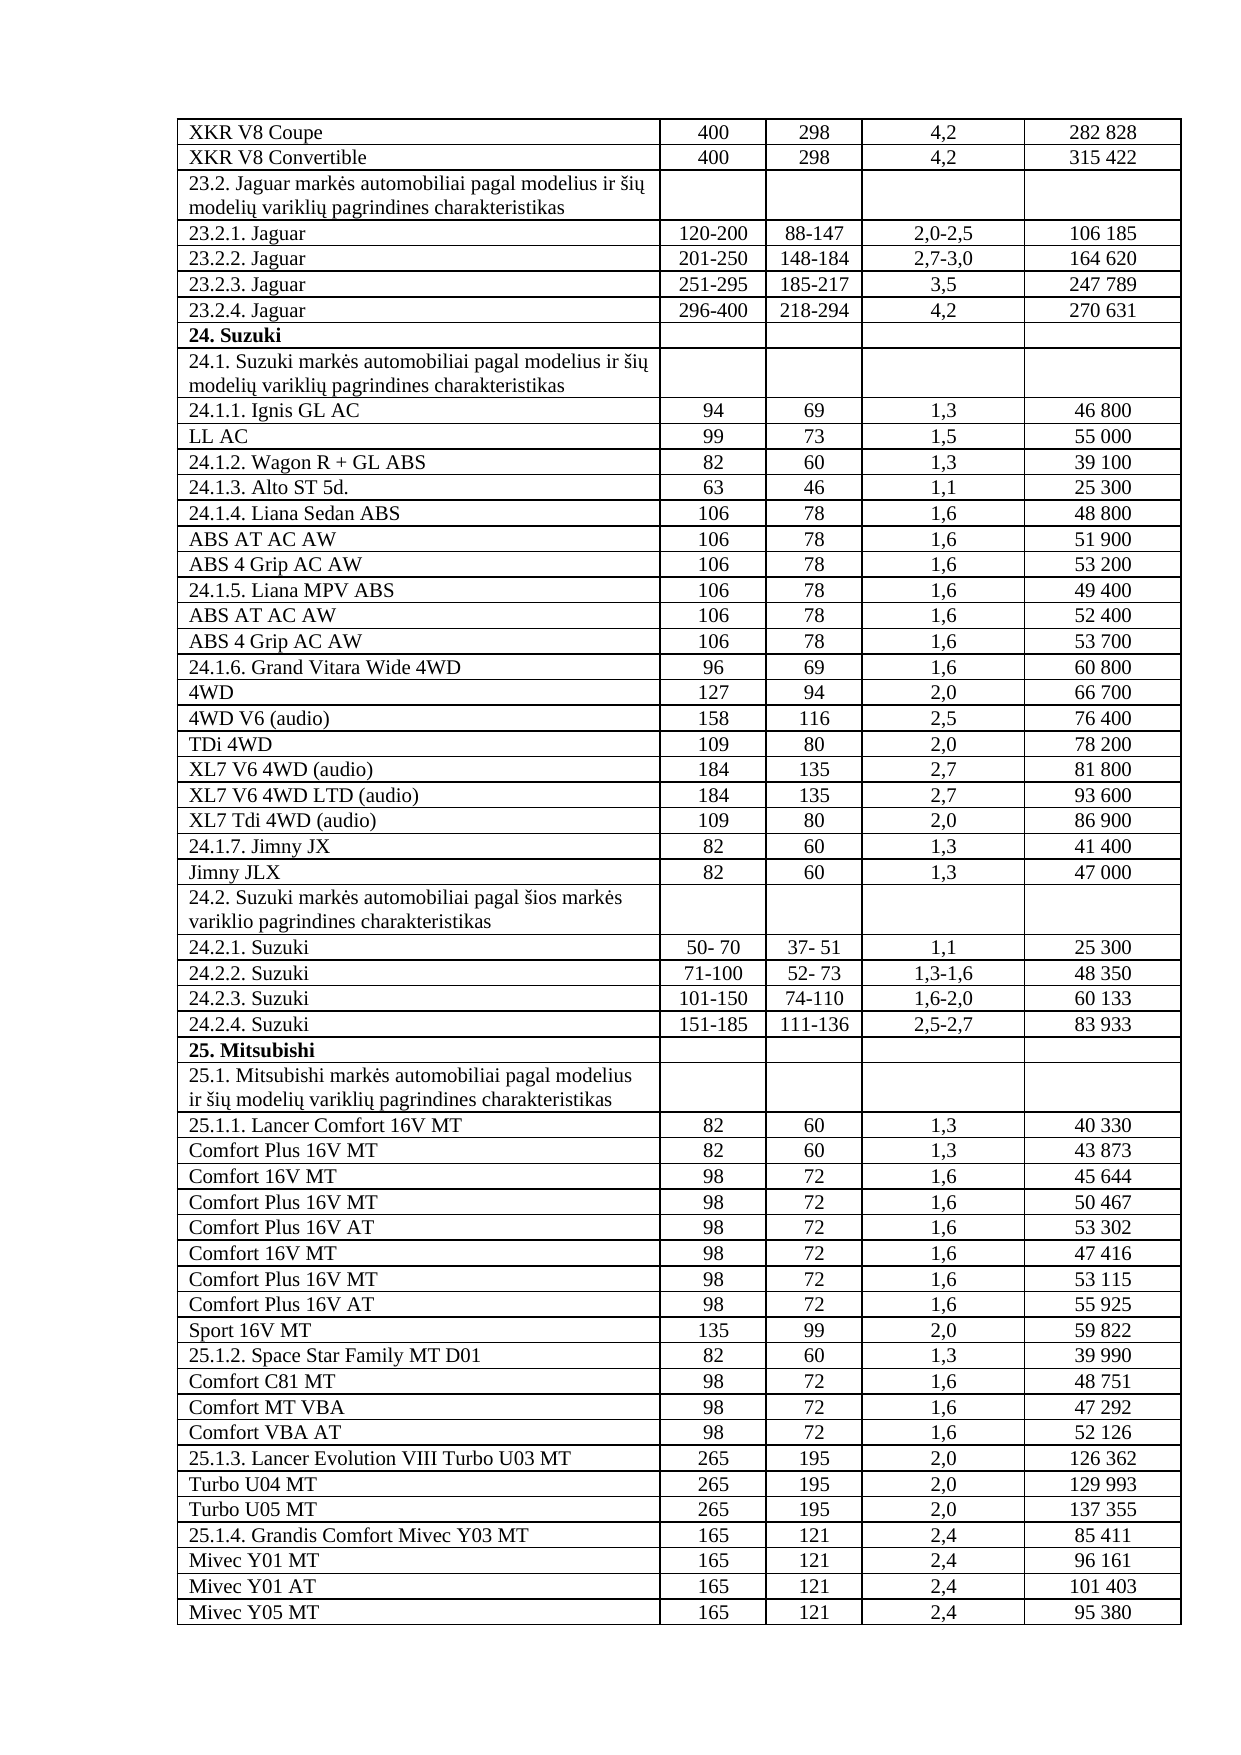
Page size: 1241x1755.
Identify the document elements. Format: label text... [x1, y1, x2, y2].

table_cell 1,6 [863, 1215, 1024, 1239]
table_cell 46 [767, 475, 861, 499]
table_cell 1,3 [863, 860, 1024, 884]
table_cell ABS AT AC AW [178, 527, 659, 551]
table_cell 24.1.1. Ignis GL AC [178, 398, 659, 422]
table_cell 39 990 [1025, 1343, 1180, 1367]
table_cell 23.2.4. Jaguar [178, 298, 659, 322]
table_cell 1,6 [863, 501, 1024, 525]
table_cell 265 [661, 1472, 765, 1496]
table_cell 95 380 [1025, 1600, 1180, 1624]
table_cell 60 133 [1025, 986, 1180, 1010]
table_cell 23.2.1. Jaguar [178, 221, 659, 245]
table_cell [863, 1038, 1024, 1062]
table_cell 24.1.6. Grand Vitara Wide 4WD [178, 655, 659, 679]
table_cell 82 [661, 860, 765, 884]
table_cell 24.1.2. Wagon R + GL ABS [178, 450, 659, 474]
table_cell 98 [661, 1164, 765, 1188]
table_cell 1,3-1,6 [863, 961, 1024, 985]
table_cell 80 [767, 808, 861, 832]
table_cell 1,6 [863, 527, 1024, 551]
table_cell 270 631 [1025, 298, 1180, 322]
table_cell 1,6 [863, 655, 1024, 679]
table_cell 298 [767, 120, 861, 144]
table_cell Comfort Plus 16V AT [178, 1292, 659, 1316]
table_cell ABS 4 Grip AC AW [178, 629, 659, 653]
table_cell 2,7 [863, 757, 1024, 781]
table_cell 2,4 [863, 1600, 1024, 1624]
table_cell 106 [661, 629, 765, 653]
table_cell 63 [661, 475, 765, 499]
table_cell 72 [767, 1420, 861, 1444]
table_cell 47 292 [1025, 1395, 1180, 1419]
table_cell 48 751 [1025, 1369, 1180, 1393]
table_cell 135 [767, 757, 861, 781]
table_cell 296-400 [661, 298, 765, 322]
table_cell 185-217 [767, 272, 861, 296]
table_cell 81 800 [1025, 757, 1180, 781]
table_cell [863, 323, 1024, 347]
table_cell 24.2.3. Suzuki [178, 986, 659, 1010]
table_cell 195 [767, 1497, 861, 1521]
table_cell 184 [661, 783, 765, 807]
table_cell 85 411 [1025, 1523, 1180, 1547]
table_cell [661, 885, 765, 933]
table_cell 1,3 [863, 1343, 1024, 1367]
table_cell [767, 1063, 861, 1111]
table_cell 1,3 [863, 834, 1024, 858]
table_cell Mivec Y01 MT [178, 1548, 659, 1572]
table_cell 53 200 [1025, 552, 1180, 576]
table_cell 37- 51 [767, 935, 861, 959]
table_cell 1,6 [863, 629, 1024, 653]
table_cell 265 [661, 1446, 765, 1470]
table_cell 24.1.7. Jimny JX [178, 834, 659, 858]
table_cell [1025, 1038, 1180, 1062]
table_cell 51 900 [1025, 527, 1180, 551]
table_cell 2,7-3,0 [863, 246, 1024, 270]
table_cell 1,3 [863, 398, 1024, 422]
table_cell Comfort Plus 16V MT [178, 1190, 659, 1214]
table_cell [767, 171, 861, 219]
table_cell 40 330 [1025, 1113, 1180, 1137]
table_cell 247 789 [1025, 272, 1180, 296]
table_cell 23.2. Jaguar markės automobiliai pagal modelius ir šių modelių variklių pagrindines charakteristikas [178, 171, 659, 219]
table_cell Turbo U04 MT [178, 1472, 659, 1496]
table_cell 151-185 [661, 1012, 765, 1036]
table_cell 201-250 [661, 246, 765, 270]
table_cell 3,5 [863, 272, 1024, 296]
table_cell 298 [767, 145, 861, 169]
table_cell 52- 73 [767, 961, 861, 985]
table_cell 60 [767, 1343, 861, 1367]
table_cell 106 [661, 578, 765, 602]
table_cell 1,6 [863, 1292, 1024, 1316]
table_cell 24.1.3. Alto ST 5d. [178, 475, 659, 499]
table_cell 1,6 [863, 1395, 1024, 1419]
table_cell 1,6 [863, 578, 1024, 602]
table_cell 78 [767, 501, 861, 525]
table_cell 126 362 [1025, 1446, 1180, 1470]
table_cell 400 [661, 120, 765, 144]
table_cell 2,5 [863, 706, 1024, 730]
table_cell 83 933 [1025, 1012, 1180, 1036]
table_cell 76 400 [1025, 706, 1180, 730]
table_cell [661, 171, 765, 219]
table_cell Comfort C81 MT [178, 1369, 659, 1393]
table_cell 72 [767, 1395, 861, 1419]
table_cell 94 [661, 398, 765, 422]
table_cell 101 403 [1025, 1574, 1180, 1598]
table_cell XKR V8 Convertible [178, 145, 659, 169]
table_cell 106 [661, 501, 765, 525]
table_cell 78 [767, 552, 861, 576]
table_cell 72 [767, 1164, 861, 1188]
table_cell 4,2 [863, 298, 1024, 322]
table_cell 53 700 [1025, 629, 1180, 653]
table_cell 25.1.1. Lancer Comfort 16V MT [178, 1113, 659, 1137]
table_cell 45 644 [1025, 1164, 1180, 1188]
table_cell [863, 885, 1024, 933]
table_cell [1025, 323, 1180, 347]
table_cell 135 [767, 783, 861, 807]
table_cell 25.1.3. Lancer Evolution VIII Turbo U03 MT [178, 1446, 659, 1470]
table_cell 98 [661, 1292, 765, 1316]
table_cell XKR V8 Coupe [178, 120, 659, 144]
table_cell 251-295 [661, 272, 765, 296]
table_cell TDi 4WD [178, 732, 659, 756]
table_cell ABS 4 Grip AC AW [178, 552, 659, 576]
table_cell 4,2 [863, 145, 1024, 169]
table_cell 98 [661, 1395, 765, 1419]
table_cell 4,2 [863, 120, 1024, 144]
table_cell 43 873 [1025, 1138, 1180, 1162]
table_cell 88-147 [767, 221, 861, 245]
table_cell 2,4 [863, 1523, 1024, 1547]
table_cell 69 [767, 398, 861, 422]
table_cell 24.2.1. Suzuki [178, 935, 659, 959]
table_cell [767, 349, 861, 397]
table_cell 2,4 [863, 1548, 1024, 1572]
table_cell 2,0 [863, 1318, 1024, 1342]
table_cell 50- 70 [661, 935, 765, 959]
table_cell 1,6 [863, 1420, 1024, 1444]
table_cell 47 000 [1025, 860, 1180, 884]
table_cell [1025, 171, 1180, 219]
table_cell 99 [661, 424, 765, 448]
table_cell [661, 1063, 765, 1111]
table_cell XL7 Tdi 4WD (audio) [178, 808, 659, 832]
table_cell 60 [767, 1113, 861, 1137]
table_cell 400 [661, 145, 765, 169]
table_cell 106 [661, 527, 765, 551]
table_cell 2,5-2,7 [863, 1012, 1024, 1036]
table_cell [767, 885, 861, 933]
table_cell 109 [661, 808, 765, 832]
table_cell 78 [767, 578, 861, 602]
table_cell 23.2.3. Jaguar [178, 272, 659, 296]
table_cell Comfort 16V MT [178, 1241, 659, 1265]
table_cell 96 161 [1025, 1548, 1180, 1572]
table_cell 98 [661, 1241, 765, 1265]
table_cell XL7 V6 4WD LTD (audio) [178, 783, 659, 807]
table_cell Comfort 16V MT [178, 1164, 659, 1188]
table_cell 24.2. Suzuki markės automobiliai pagal šios markės variklio pagrindines charakteristikas [178, 885, 659, 933]
table_cell 148-184 [767, 246, 861, 270]
table_cell 164 620 [1025, 246, 1180, 270]
table_cell 1,6 [863, 603, 1024, 627]
table_cell Comfort MT VBA [178, 1395, 659, 1419]
table_cell 60 [767, 860, 861, 884]
table_cell [661, 1038, 765, 1062]
table_cell 94 [767, 680, 861, 704]
table_cell 2,0 [863, 1446, 1024, 1470]
table_cell 4WD V6 (audio) [178, 706, 659, 730]
table_cell 82 [661, 450, 765, 474]
table_cell 60 800 [1025, 655, 1180, 679]
table_cell 23.2.2. Jaguar [178, 246, 659, 270]
table_cell 265 [661, 1497, 765, 1521]
table_cell 24.1.5. Liana MPV ABS [178, 578, 659, 602]
table_cell 25 300 [1025, 935, 1180, 959]
table_cell 2,0 [863, 732, 1024, 756]
table_cell 1,6 [863, 1241, 1024, 1265]
table_cell 1,1 [863, 935, 1024, 959]
table_cell 24.1.4. Liana Sedan ABS [178, 501, 659, 525]
table_cell 1,6 [863, 1190, 1024, 1214]
table_cell 60 [767, 1138, 861, 1162]
table_cell 165 [661, 1523, 765, 1547]
table_cell [1025, 349, 1180, 397]
table_cell 1,3 [863, 450, 1024, 474]
table_cell 2,0-2,5 [863, 221, 1024, 245]
table_cell 69 [767, 655, 861, 679]
table_cell [661, 349, 765, 397]
table_cell 158 [661, 706, 765, 730]
table_cell 218-294 [767, 298, 861, 322]
table_cell 53 115 [1025, 1267, 1180, 1291]
table_cell 25.1. Mitsubishi markės automobiliai pagal modelius ir šių modelių variklių pagrindines charakteristikas [178, 1063, 659, 1111]
table_cell 86 900 [1025, 808, 1180, 832]
table_cell 72 [767, 1267, 861, 1291]
table_cell [1025, 1063, 1180, 1111]
table_cell 120-200 [661, 221, 765, 245]
table_cell 25 300 [1025, 475, 1180, 499]
table_cell Mivec Y01 AT [178, 1574, 659, 1598]
table_cell 98 [661, 1369, 765, 1393]
table_cell 111-136 [767, 1012, 861, 1036]
table_cell 82 [661, 834, 765, 858]
table_cell Comfort Plus 16V AT [178, 1215, 659, 1239]
table_cell 53 302 [1025, 1215, 1180, 1239]
table_cell 1,5 [863, 424, 1024, 448]
table_cell 72 [767, 1292, 861, 1316]
table_cell 165 [661, 1574, 765, 1598]
table_cell 282 828 [1025, 120, 1180, 144]
table_cell 82 [661, 1343, 765, 1367]
table_cell 71-100 [661, 961, 765, 985]
table_cell 1,3 [863, 1113, 1024, 1137]
table_cell 121 [767, 1548, 861, 1572]
table_cell Comfort Plus 16V MT [178, 1138, 659, 1162]
table_cell 98 [661, 1190, 765, 1214]
table_cell 49 400 [1025, 578, 1180, 602]
table_cell 99 [767, 1318, 861, 1342]
table_cell 50 467 [1025, 1190, 1180, 1214]
table_cell 1,6 [863, 1369, 1024, 1393]
table_cell 80 [767, 732, 861, 756]
table_cell 73 [767, 424, 861, 448]
table_cell [863, 1063, 1024, 1111]
table_cell 116 [767, 706, 861, 730]
table_cell 165 [661, 1600, 765, 1624]
table_cell 78 [767, 603, 861, 627]
table_cell 72 [767, 1215, 861, 1239]
table_cell 121 [767, 1574, 861, 1598]
table_cell 96 [661, 655, 765, 679]
table_cell 24. Suzuki [178, 323, 659, 347]
table_cell Mivec Y05 MT [178, 1600, 659, 1624]
table_cell 82 [661, 1138, 765, 1162]
table_cell 55 925 [1025, 1292, 1180, 1316]
table_cell [661, 323, 765, 347]
table_cell 24.1. Suzuki markės automobiliai pagal modelius ir šių modelių variklių pagrindines charakteristikas [178, 349, 659, 397]
table_cell 98 [661, 1215, 765, 1239]
table_cell Comfort VBA AT [178, 1420, 659, 1444]
table_cell Turbo U05 MT [178, 1497, 659, 1521]
table_cell 60 [767, 450, 861, 474]
table_cell 78 [767, 527, 861, 551]
table_cell 121 [767, 1600, 861, 1624]
table_cell Comfort Plus 16V MT [178, 1267, 659, 1291]
table_cell 74-110 [767, 986, 861, 1010]
table_cell 4WD [178, 680, 659, 704]
table_cell 121 [767, 1523, 861, 1547]
table_cell [767, 323, 861, 347]
table_cell 2,0 [863, 680, 1024, 704]
table_cell 60 [767, 834, 861, 858]
table_cell 165 [661, 1548, 765, 1572]
table_cell 1,6 [863, 1164, 1024, 1188]
table_cell Sport 16V MT [178, 1318, 659, 1342]
table_cell 98 [661, 1420, 765, 1444]
table_cell 25.1.2. Space Star Family MT D01 [178, 1343, 659, 1367]
table_cell 82 [661, 1113, 765, 1137]
table_cell 24.2.4. Suzuki [178, 1012, 659, 1036]
table_cell 72 [767, 1369, 861, 1393]
table_cell 78 [767, 629, 861, 653]
table_cell 195 [767, 1446, 861, 1470]
table_cell 93 600 [1025, 783, 1180, 807]
table_cell 109 [661, 732, 765, 756]
table_cell 48 800 [1025, 501, 1180, 525]
table_cell 25. Mitsubishi [178, 1038, 659, 1062]
table_cell Jimny JLX [178, 860, 659, 884]
table_cell 59 822 [1025, 1318, 1180, 1342]
table_cell 2,7 [863, 783, 1024, 807]
table_cell 137 355 [1025, 1497, 1180, 1521]
table_cell 2,0 [863, 1472, 1024, 1496]
table_cell 48 350 [1025, 961, 1180, 985]
table_cell 52 126 [1025, 1420, 1180, 1444]
table_cell 2,4 [863, 1574, 1024, 1598]
table_cell 66 700 [1025, 680, 1180, 704]
table_cell ABS AT AC AW [178, 603, 659, 627]
table_cell LL AC [178, 424, 659, 448]
table_cell 24.2.2. Suzuki [178, 961, 659, 985]
table_cell 129 993 [1025, 1472, 1180, 1496]
table_cell XL7 V6 4WD (audio) [178, 757, 659, 781]
table_cell 106 [661, 603, 765, 627]
table_cell 1,6 [863, 1267, 1024, 1291]
table_cell 1,6-2,0 [863, 986, 1024, 1010]
table_cell [863, 171, 1024, 219]
table_cell 25.1.4. Grandis Comfort Mivec Y03 MT [178, 1523, 659, 1547]
table_cell 98 [661, 1267, 765, 1291]
table_cell 41 400 [1025, 834, 1180, 858]
table_cell 184 [661, 757, 765, 781]
table_cell 2,0 [863, 808, 1024, 832]
table_cell 46 800 [1025, 398, 1180, 422]
table_cell 135 [661, 1318, 765, 1342]
table_cell 1,6 [863, 552, 1024, 576]
table_cell 72 [767, 1241, 861, 1265]
table_cell 315 422 [1025, 145, 1180, 169]
table_cell 195 [767, 1472, 861, 1496]
table_cell 78 200 [1025, 732, 1180, 756]
table_cell 106 185 [1025, 221, 1180, 245]
table_cell 47 416 [1025, 1241, 1180, 1265]
table_cell 2,0 [863, 1497, 1024, 1521]
table_cell 1,1 [863, 475, 1024, 499]
table_cell 127 [661, 680, 765, 704]
table_cell 39 100 [1025, 450, 1180, 474]
table_cell 52 400 [1025, 603, 1180, 627]
table_cell [767, 1038, 861, 1062]
table_cell [863, 349, 1024, 397]
table_cell 1,3 [863, 1138, 1024, 1162]
table_cell 101-150 [661, 986, 765, 1010]
table_cell [1025, 885, 1180, 933]
table_cell 106 [661, 552, 765, 576]
table_cell 55 000 [1025, 424, 1180, 448]
table_cell 72 [767, 1190, 861, 1214]
